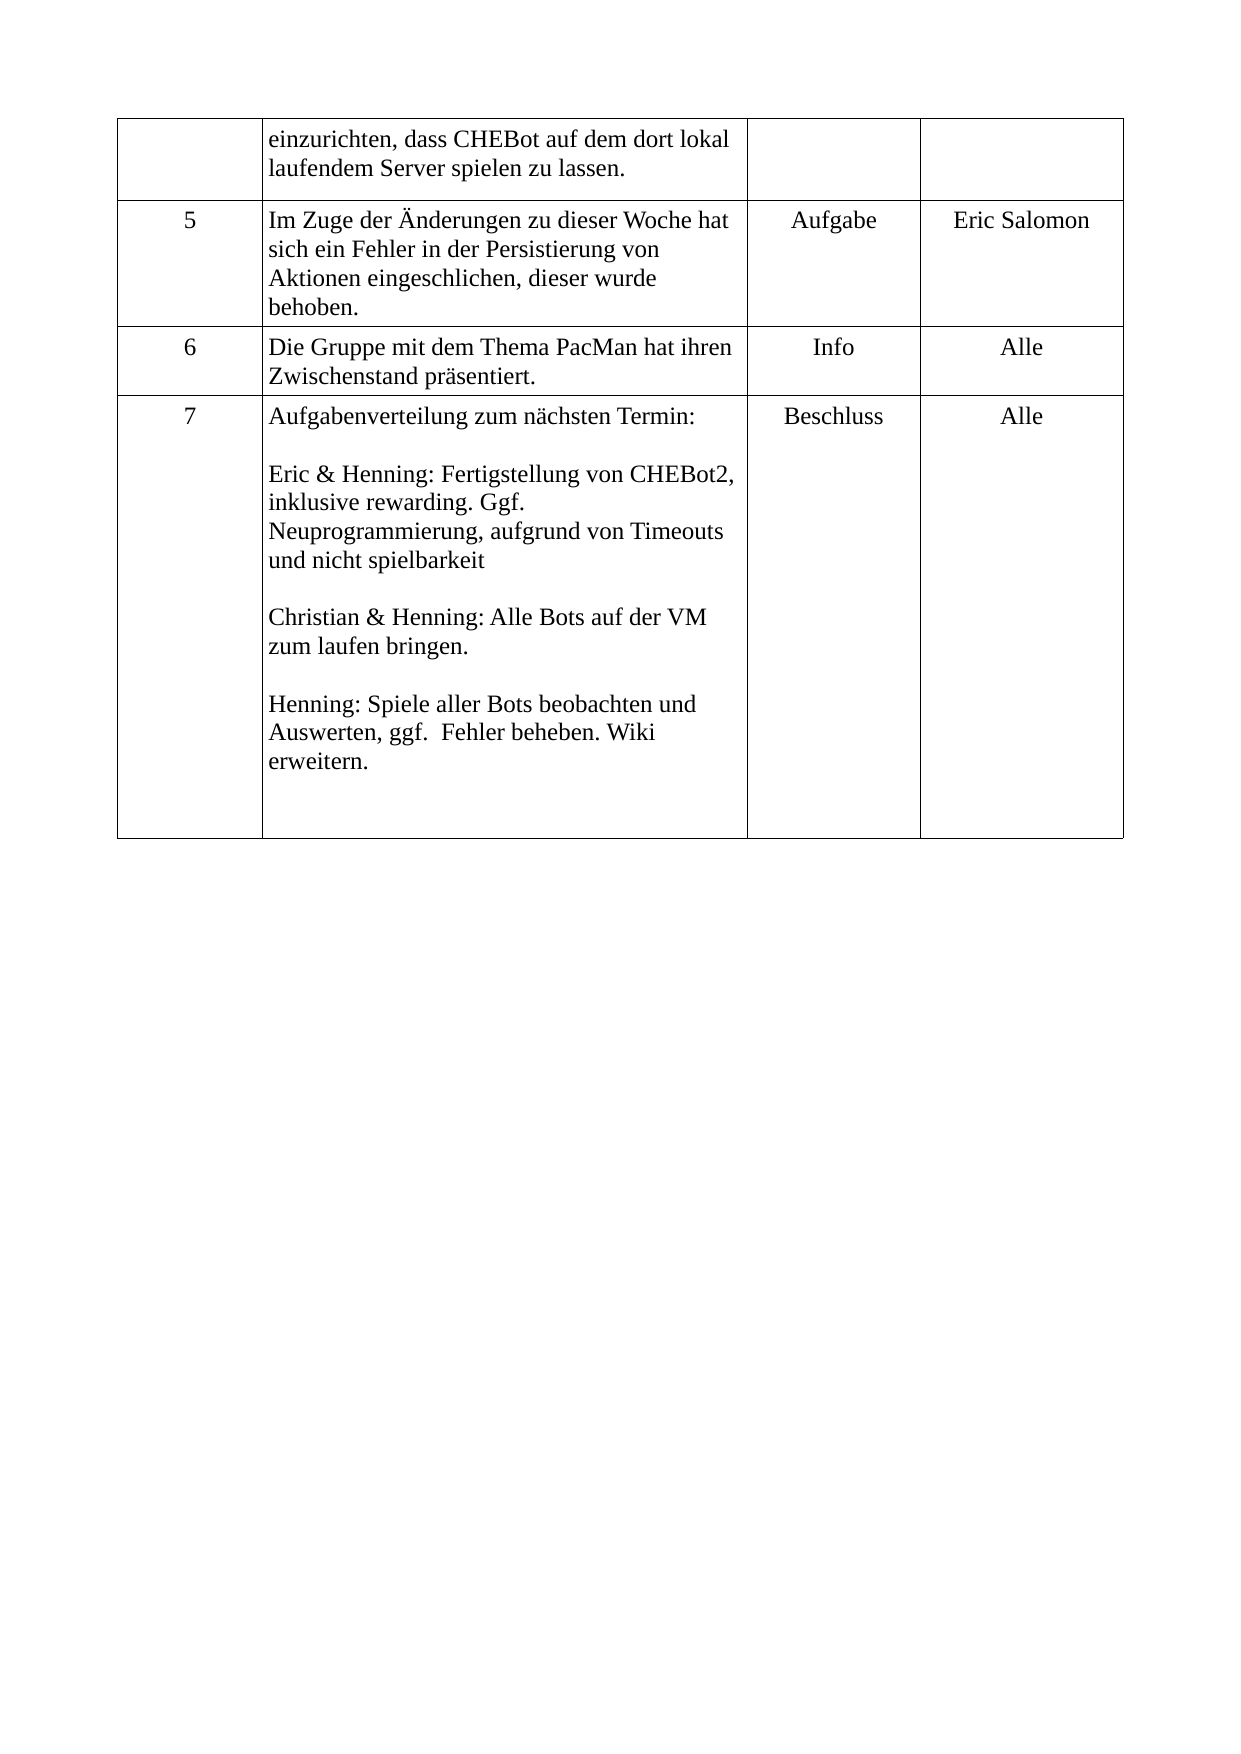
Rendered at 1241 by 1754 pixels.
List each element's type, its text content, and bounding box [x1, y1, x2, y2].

table_cell Aufgabenverteilung zum nächsten Termin: Eric & Henning: Fertigstellung von CHEBot2, inklusive rewarding. Ggf. Neuprogrammierung, aufgrund von Timeouts und nicht spielbarkeit Christian & Henning: Alle Bots auf der VM zum laufen bringen. Henning: Spiele aller Bots beobachten und Auswerten, ggf. Fehler beheben. Wiki erweitern. [263, 396, 747, 838]
table_cell [921, 119, 1123, 200]
table_cell Aufgabe [748, 201, 920, 326]
table_cell Alle [921, 396, 1123, 838]
table_cell Die Gruppe mit dem Thema PacMan hat ihren Zwischenstand präsentiert. [263, 327, 747, 395]
table_cell Eric Salomon [921, 201, 1123, 326]
table_cell Alle [921, 327, 1123, 395]
table_cell Beschluss [748, 396, 920, 838]
table_cell [748, 119, 920, 200]
table_cell Im Zuge der Änderungen zu dieser Woche hat sich ein Fehler in der Persistierung von Aktionen eingeschlichen, dieser wurde behoben. [263, 201, 747, 326]
table_cell 5 [118, 201, 262, 326]
table_cell 6 [118, 327, 262, 395]
table_cell einzurichten, dass CHEBot auf dem dort lokal laufendem Server spielen zu lassen. [263, 119, 747, 200]
table_cell [118, 119, 262, 200]
table_cell 7 [118, 396, 262, 838]
table_cell Info [748, 327, 920, 395]
